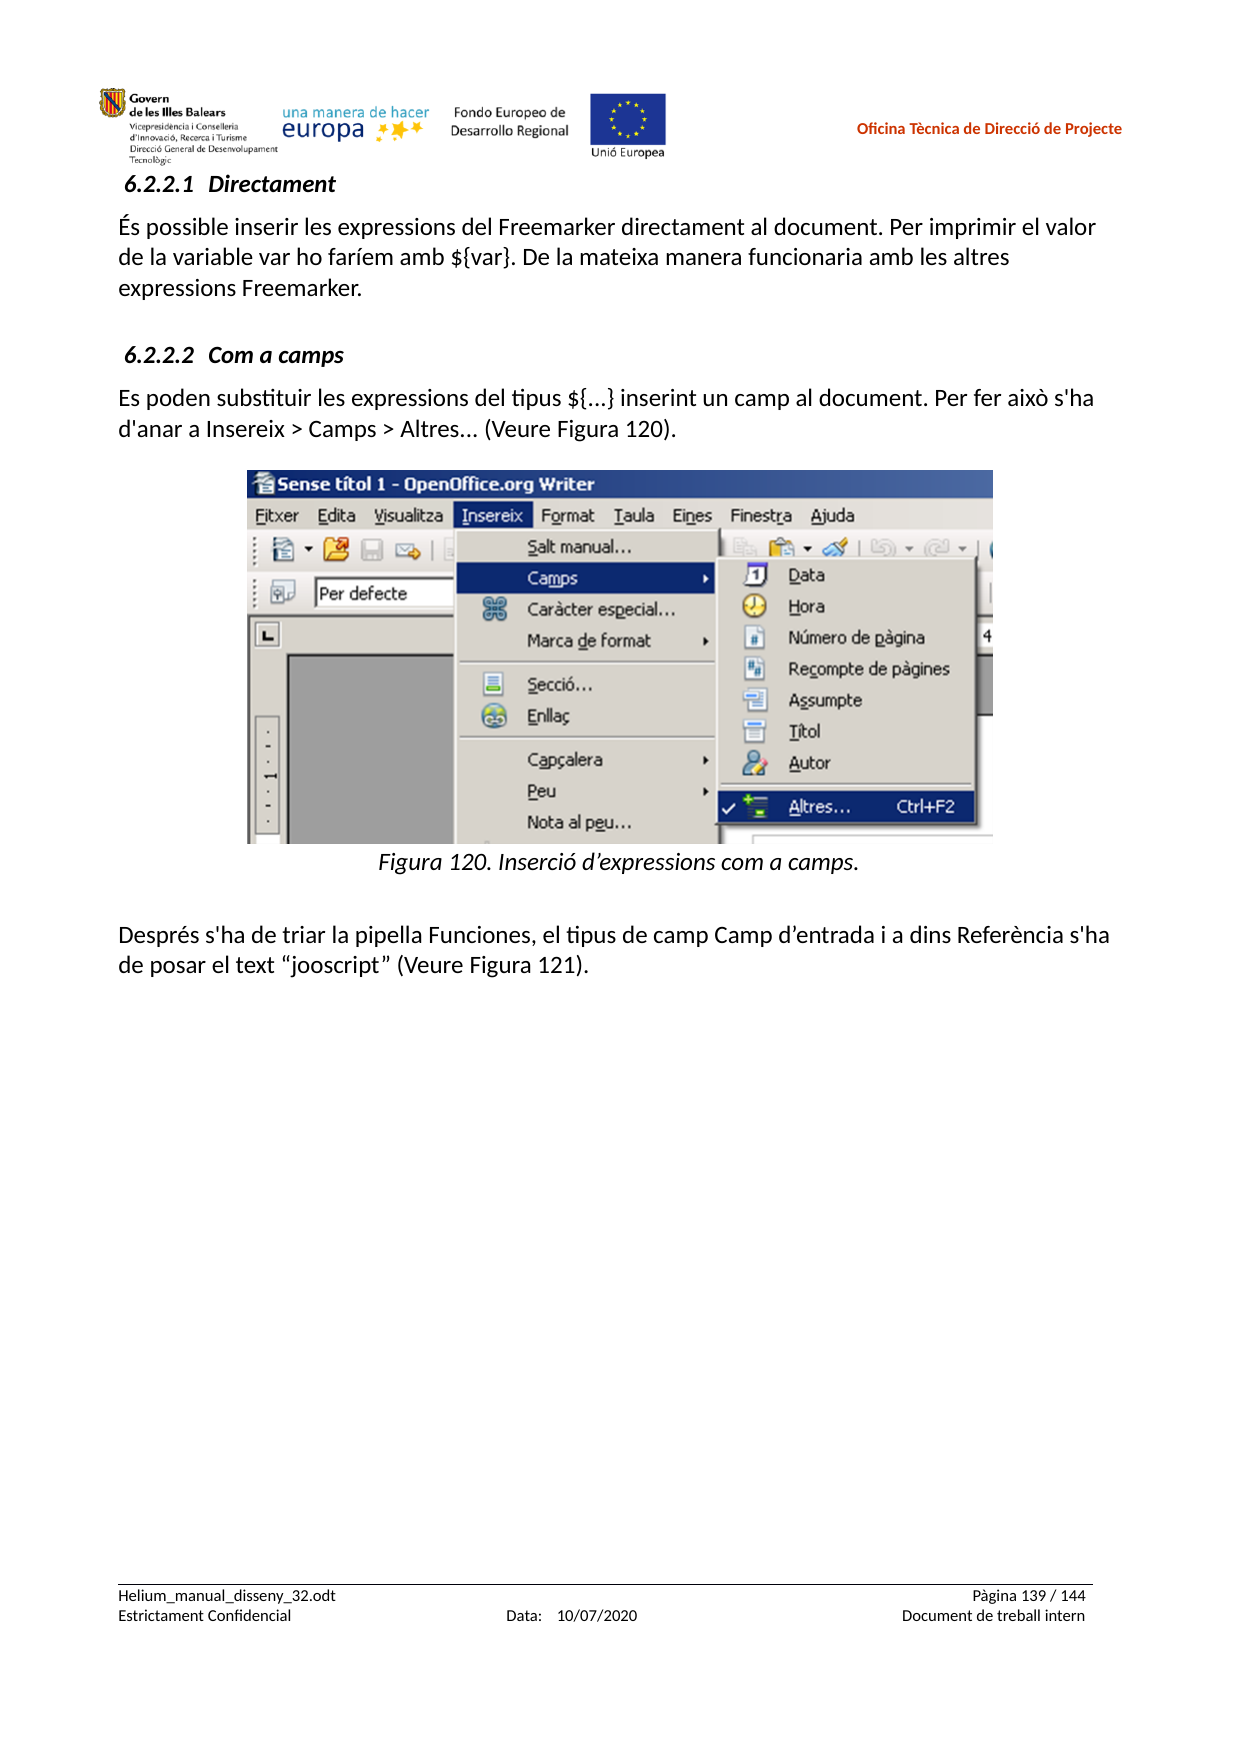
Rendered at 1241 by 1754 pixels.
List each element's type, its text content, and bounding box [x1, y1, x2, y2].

text Figura 120. Inserció d’expressions com a camps. [246, 846, 995, 876]
subtitle Com a camps [118, 340, 1122, 370]
picture [99, 87, 668, 166]
text Es poden substituir les expressions del tipus ${...} inserint un camp al document. Per fer això s'ha d'anar a Insereix > Camps > Altres... (Veure Figura 120). [118, 383, 1122, 444]
text Després s'ha de triar la pipella Funciones, el tipus de camp Camp d’entrada i a dins Referència s'ha de posar el text “jooscript” (Veure Figura 121). [118, 919, 1122, 980]
subtitle Directament [118, 168, 1122, 198]
text És possible inserir les expressions del Freemarker directament al document. Per imprimir el valor de la variable var ho faríem amb ${var}. De la mateixa manera funcionaria amb les altres expressions Freemarker. [118, 211, 1122, 302]
picture [245, 468, 995, 846]
